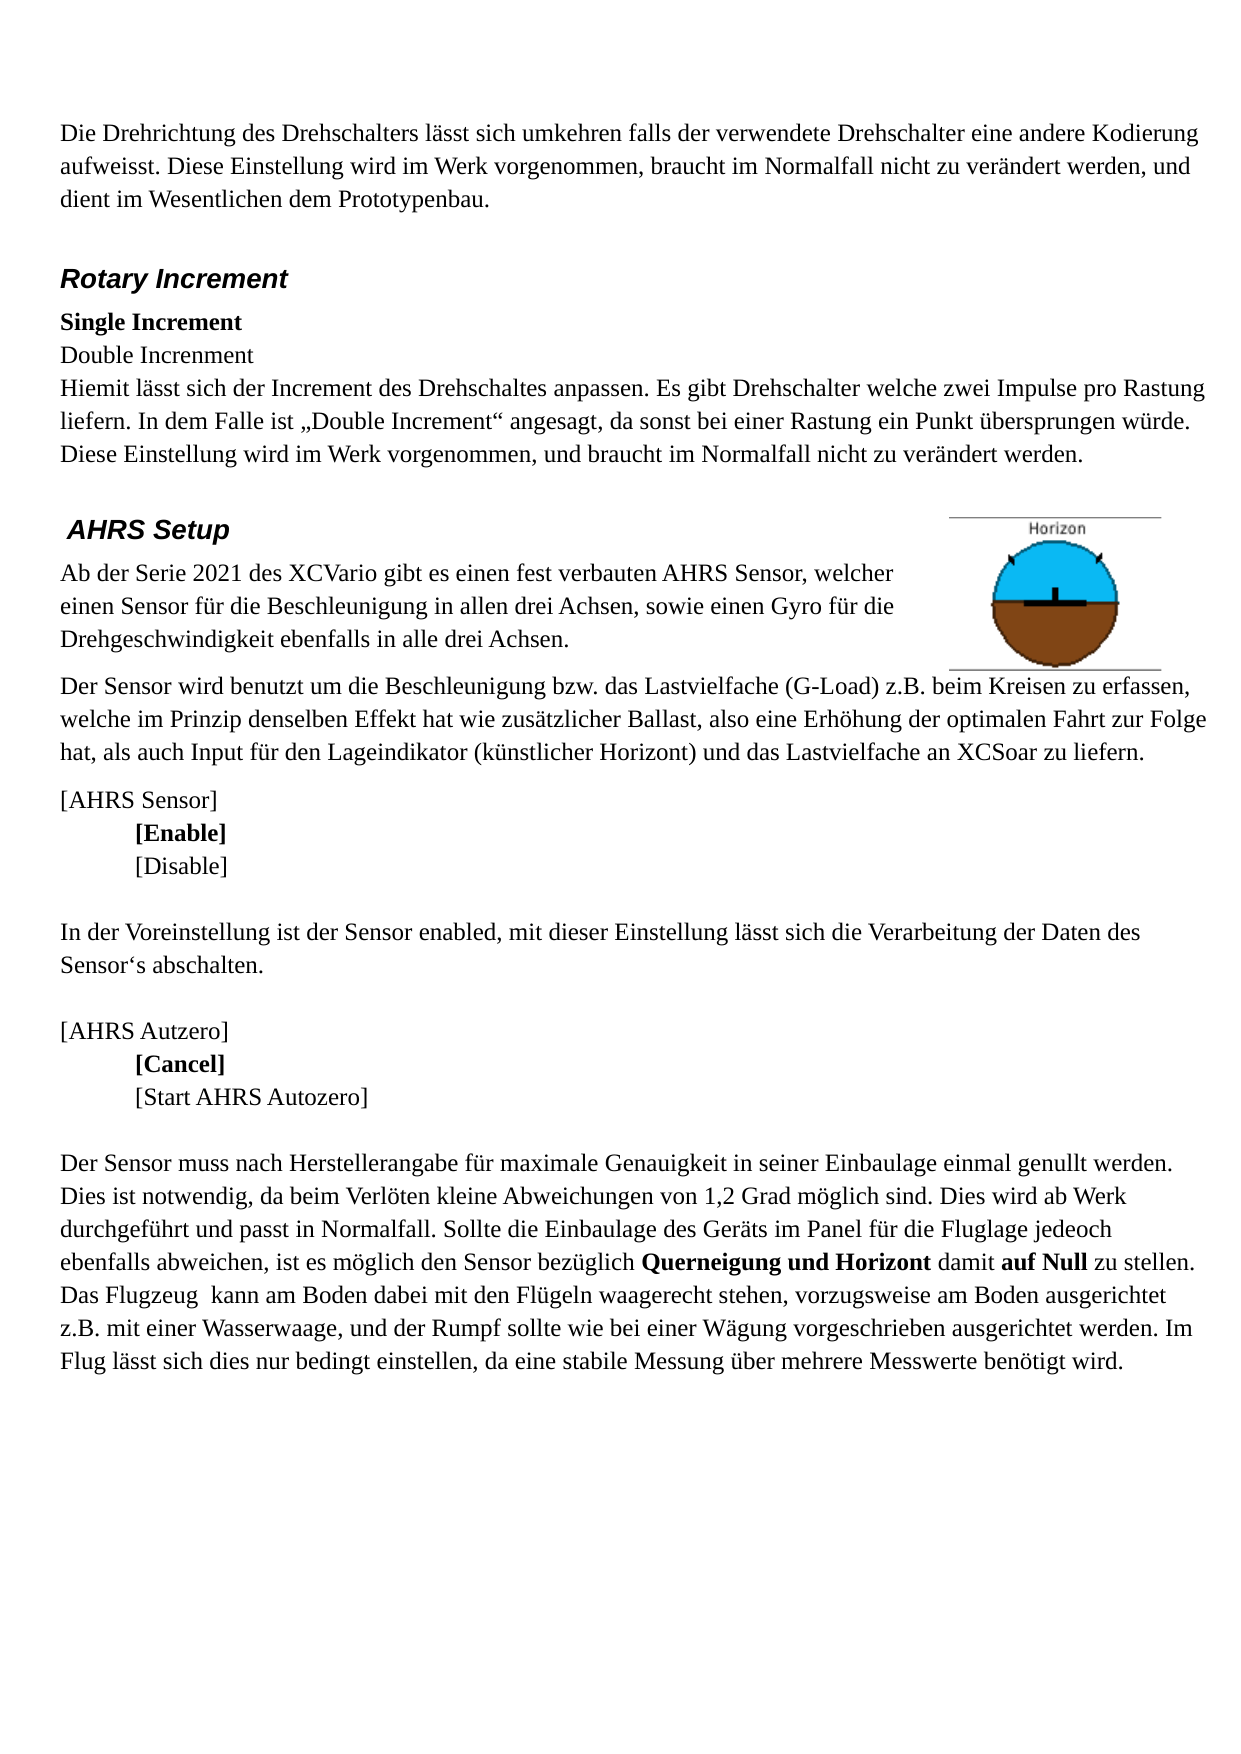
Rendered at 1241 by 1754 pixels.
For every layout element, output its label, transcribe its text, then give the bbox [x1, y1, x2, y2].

subtitle AHRS Setup [60, 513, 1207, 545]
text [Disable] [60, 851, 1207, 880]
text Die Drehrichtung des Drehschalters lässt sich umkehren falls der verwendete Drehschalter eine andere Kodierung aufweisst. Diese Einstellung wird im Werk vorgenommen, braucht im Normalfall nicht zu verändert werden, und dient im Wesentlichen dem Prototypenbau. [60, 118, 1207, 213]
text Single Increment [60, 307, 1207, 336]
text Der Sensor wird benutzt um die Beschleunigung bzw. das Lastvielfache (G-Load) z.B. beim Kreisen zu erfassen, welche im Prinzip denselben Effekt hat wie zusätzlicher Ballast, also eine Erhöhung der optimalen Fahrt zur Folge hat, als auch Input für den Lageindikator (künstlicher Horizont) und das Lastvielfache an XCSoar zu liefern. [60, 671, 1207, 766]
picture [949, 517, 1162, 671]
text In der Voreinstellung ist der Sensor enabled, mit dieser Einstellung lässt sich die Verarbeitung der Daten des Sensor‘s abschalten. [60, 917, 1207, 979]
text Hiemit lässt sich der Increment des Drehschaltes anpassen. Es gibt Drehschalter welche zwei Impulse pro Rastung liefern. In dem Falle ist „Double Increment“ angesagt, da sonst bei einer Rastung ein Punkt übersprungen würde. [60, 373, 1207, 435]
text Der Sensor muss nach Herstellerangabe für maximale Genauigkeit in seiner Einbaulage einmal genullt werden. Dies ist notwendig, da beim Verlöten kleine Abweichungen von 1,2 Grad möglich sind. Dies wird ab Werk durchgeführt und passt in Normalfall. Sollte die Einbaulage des Geräts im Panel für die Fluglage jedeoch ebenfalls abweichen, ist es möglich den Sensor bezüglich Querneigung und Horizont damit auf Null zu stellen. Das Flugzeug kann am Boden dabei mit den Flügeln waagerecht stehen, vorzugsweise am Boden ausgerichtet z.B. mit einer Wasserwaage, und der Rumpf sollte wie bei einer Wägung vorgeschrieben ausgerichtet werden. Im Flug lässt sich dies nur bedingt einstellen, da eine stabile Messung über mehrere Messwerte benötigt wird. [60, 1148, 1207, 1375]
text [AHRS Autzero] [60, 1016, 1207, 1045]
text [Cancel] [60, 1049, 1207, 1078]
text [AHRS Sensor] [60, 785, 1207, 814]
text [Start AHRS Autozero] [60, 1082, 1207, 1111]
text [1162, 558, 1207, 653]
text [Enable] [60, 818, 1207, 847]
subtitle Rotary Increment [60, 263, 1207, 294]
text Double Increnment [60, 340, 1207, 369]
text Ab der Serie 2021 des XCVario gibt es einen fest verbauten AHRS Sensor, welcher einen Sensor für die Beschleunigung in allen drei Achsen, sowie einen Gyro für die Drehgeschwindigkeit ebenfalls in alle drei Achsen. [60, 558, 949, 653]
text Diese Einstellung wird im Werk vorgenommen, und braucht im Normalfall nicht zu verändert werden. [60, 439, 1207, 468]
